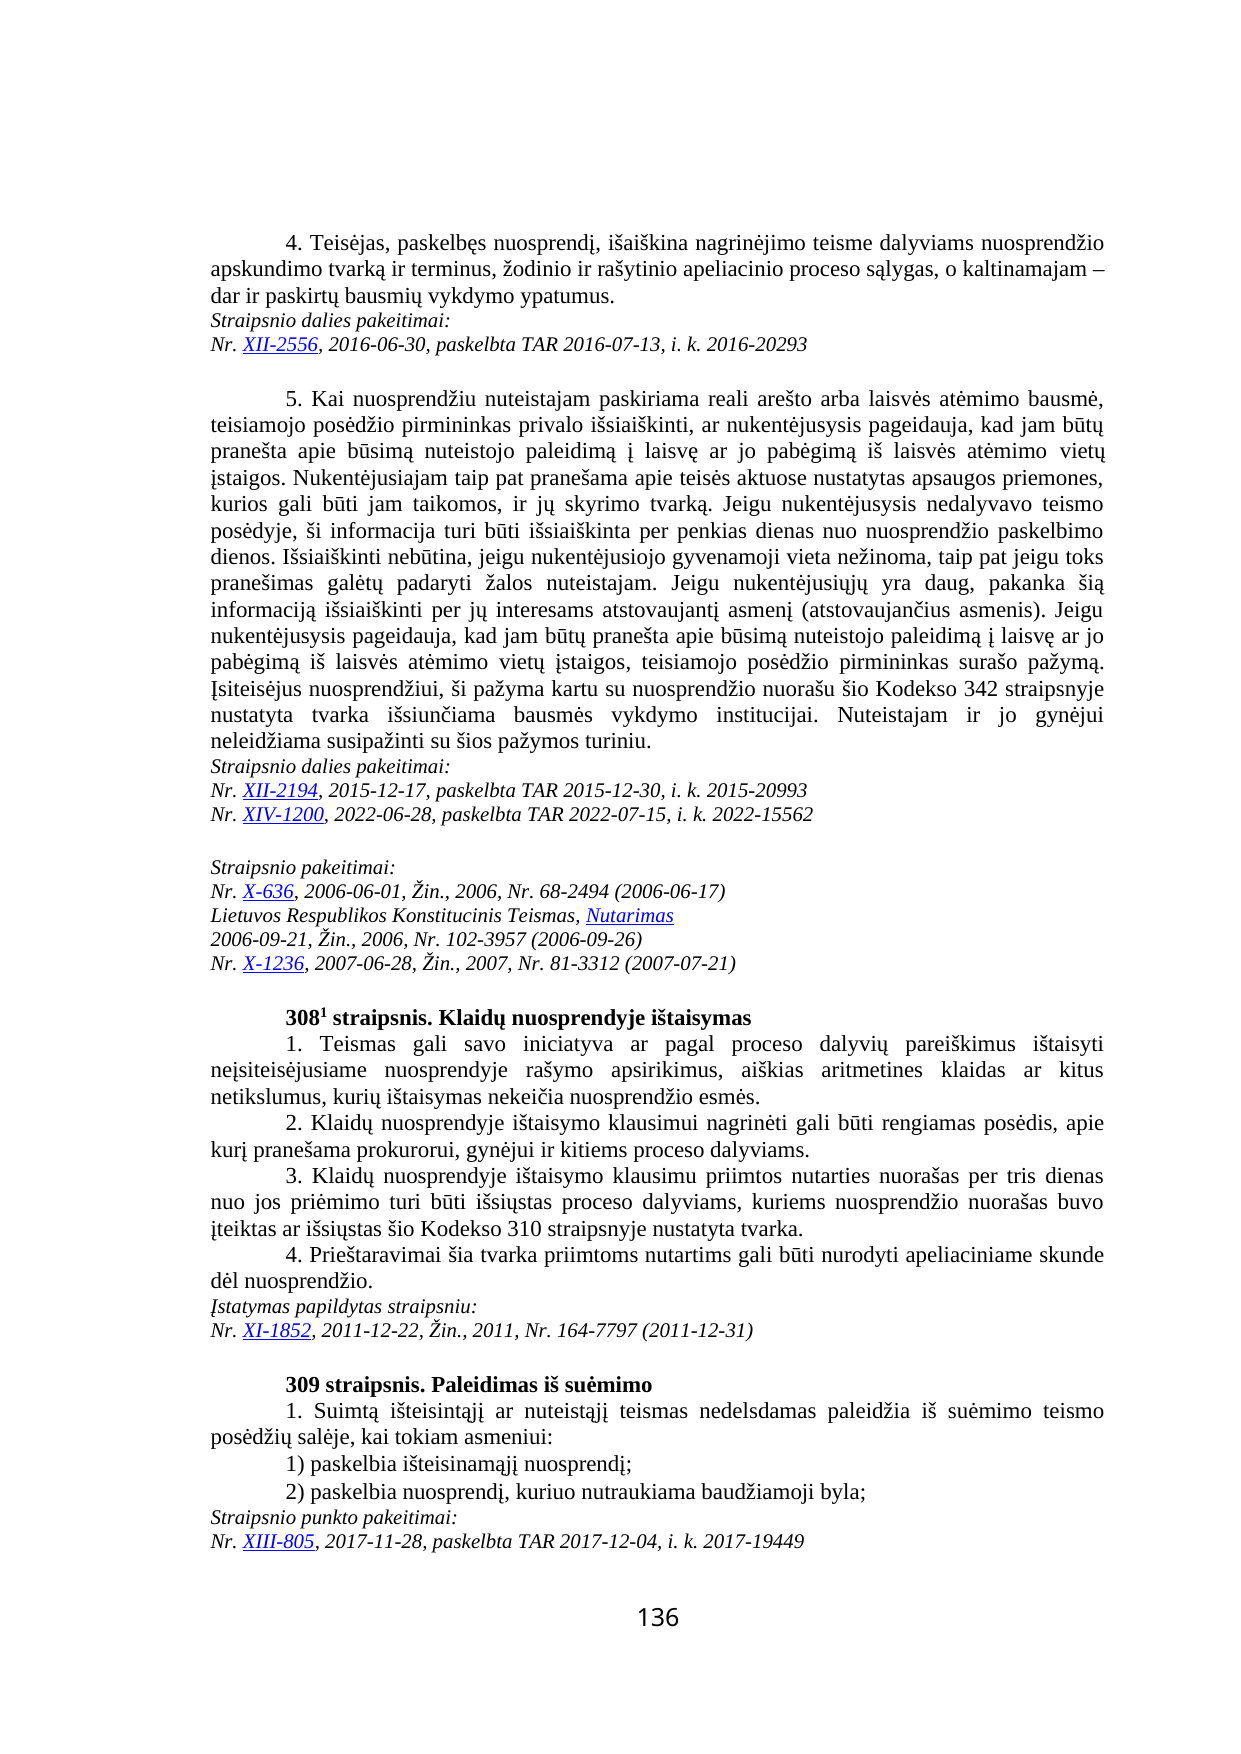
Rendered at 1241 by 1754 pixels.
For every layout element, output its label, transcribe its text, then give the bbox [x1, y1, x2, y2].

text 1. Teismas gali savo iniciatyva ar pagal proceso dalyvių pareiškimus ištaisyti neįsiteisėjusiame nuosprendyje rašymo apsirikimus, aiškias aritmetines klaidas ar kitus netikslumus, kurių ištaisymas nekeičia nuosprendžio esmės. [210, 1030, 1105, 1109]
text Straipsnio dalies pakeitimai: [210, 754, 1105, 778]
text 2) paskelbia nuosprendį, kuriuo nutraukiama baudžiamoji byla; [210, 1476, 1105, 1505]
text Straipsnio punkto pakeitimai: [210, 1505, 1105, 1529]
text 2006-09-21, Žin., 2006, Nr. 102-3957 (2006-09-26) [210, 927, 1105, 951]
text Nr. XI-1852, 2011-12-22, Žin., 2011, Nr. 164-7797 (2011-12-31) [210, 1318, 1105, 1342]
text 309 straipsnis. Paleidimas iš suėmimo [210, 1371, 1105, 1397]
text 4. Prieštaravimai šia tvarka priimtoms nutartims gali būti nurodyti apeliaciniame skunde dėl nuosprendžio. [210, 1241, 1105, 1294]
text 4. Teisėjas, paskelbęs nuosprendį, išaiškina nagrinėjimo teisme dalyviams nuosprendžio apskundimo tvarką ir terminus, žodinio ir rašytinio apeliacinio proceso sąlygas, o kaltinamajam – dar ir paskirtų bausmių vykdymo ypatumus. [210, 229, 1105, 308]
text Lietuvos Respublikos Konstitucinis Teismas, Nutarimas [210, 903, 1105, 927]
text Nr. XII-2194, 2015-12-17, paskelbta TAR 2015-12-30, i. k. 2015-20993 [210, 778, 1105, 802]
text 2. Klaidų nuosprendyje ištaisymo klausimui nagrinėti gali būti rengiamas posėdis, apie kurį pranešama prokurorui, gynėjui ir kitiems proceso dalyviams. [210, 1109, 1105, 1162]
text Nr. X-636, 2006-06-01, Žin., 2006, Nr. 68-2494 (2006-06-17) [210, 879, 1105, 903]
text Nr. XII-2556, 2016-06-30, paskelbta TAR 2016-07-13, i. k. 2016-20293 [210, 332, 1105, 356]
text 1) paskelbia išteisinamąjį nuosprendį; [210, 1450, 1105, 1476]
text 5. Kai nuosprendžiu nuteistajam paskiriama reali arešto arba laisvės atėmimo bausmė, teisiamojo posėdžio pirmininkas privalo išsiaiškinti, ar nukentėjusysis pageidauja, kad jam būtų pranešta apie būsimą nuteistojo paleidimą į laisvę ar jo pabėgimą iš laisvės atėmimo vietų įstaigos. Nukentėjusiajam taip pat pranešama apie teisės aktuose nustatytas apsaugos priemones, kurios gali būti jam taikomos, ir jų skyrimo tvarką. Jeigu nukentėjusysis nedalyvavo teismo posėdyje, ši informacija turi būti išsiaiškinta per penkias dienas nuo nuosprendžio paskelbimo dienos. Išsiaiškinti nebūtina, jeigu nukentėjusiojo gyvenamoji vieta nežinoma, taip pat jeigu toks pranešimas galėtų padaryti žalos nuteistajam. Jeigu nukentėjusiųjų yra daug, pakanka šią informaciją išsiaiškinti per jų interesams atstovaujantį asmenį (atstovaujančius asmenis). Jeigu nukentėjusysis pageidauja, kad jam būtų pranešta apie būsimą nuteistojo paleidimą į laisvę ar jo pabėgimą iš laisvės atėmimo vietų įstaigos, teisiamojo posėdžio pirmininkas surašo pažymą. Įsiteisėjus nuosprendžiui, ši pažyma kartu su nuosprendžio nuorašu šio Kodekso 342 straipsnyje nustatyta tvarka išsiunčiama bausmės vykdymo institucijai. Nuteistajam ir jo gynėjui neleidžiama susipažinti su šios pažymos turiniu. [210, 385, 1105, 754]
text Straipsnio pakeitimai: [210, 855, 1105, 879]
text Straipsnio dalies pakeitimai: [210, 308, 1105, 332]
text 3081 straipsnis. Klaidų nuosprendyje ištaisymas [210, 1004, 1105, 1030]
text Nr. XIV-1200, 2022-06-28, paskelbta TAR 2022-07-15, i. k. 2022-15562 [210, 802, 1105, 826]
text 3. Klaidų nuosprendyje ištaisymo klausimu priimtos nutarties nuorašas per tris dienas nuo jos priėmimo turi būti išsiųstas proceso dalyviams, kuriems nuosprendžio nuorašas buvo įteiktas ar išsiųstas šio Kodekso 310 straipsnyje nustatyta tvarka. [210, 1162, 1105, 1241]
text Nr. XIII-805, 2017-11-28, paskelbta TAR 2017-12-04, i. k. 2017-19449 [210, 1529, 1105, 1553]
text Nr. X-1236, 2007-06-28, Žin., 2007, Nr. 81-3312 (2007-07-21) [210, 951, 1105, 975]
text 1. Suimtą išteisintąjį ar nuteistąjį teismas nedelsdamas paleidžia iš suėmimo teismo posėdžių salėje, kai tokiam asmeniui: [210, 1397, 1105, 1450]
text Įstatymas papildytas straipsniu: [210, 1294, 1105, 1318]
